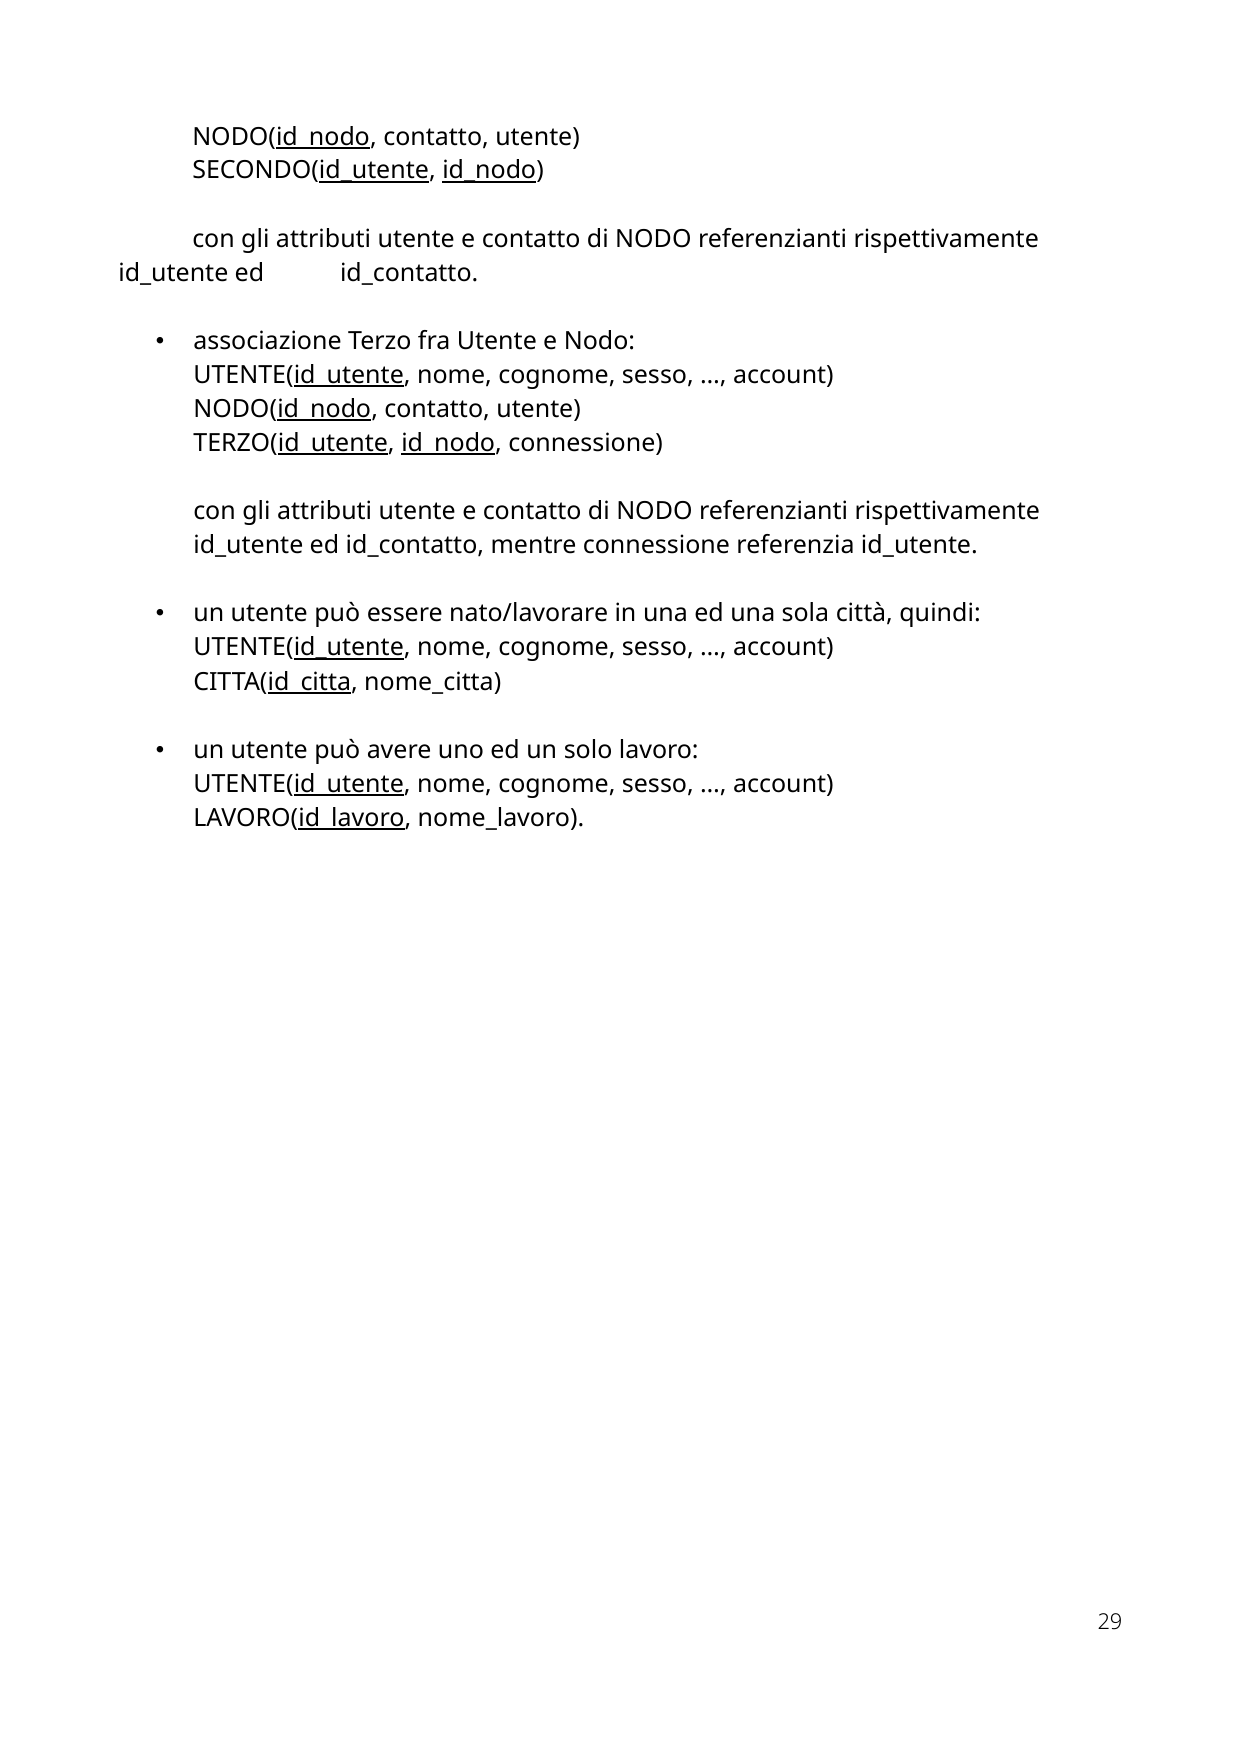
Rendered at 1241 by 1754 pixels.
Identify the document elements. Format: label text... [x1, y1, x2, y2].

text NODO(id_nodo, contatto, utente) [118, 118, 1122, 152]
list un utente può avere uno ed un solo lavoro: [156, 731, 1122, 765]
list UTENTE(id_utente, nome, cognome, sesso, …, account) [156, 629, 1122, 663]
list UTENTE(id_utente, nome, cognome, sesso, …, account) [156, 765, 1122, 799]
text con gli attributi utente e contatto di NODO referenzianti rispettivamente id_utente ed id_contatto. [118, 220, 1122, 288]
list NODO(id_nodo, contatto, utente) [156, 391, 1122, 425]
list associazione Terzo fra Utente e Nodo: [156, 322, 1122, 357]
text SECONDO(id_utente, id_nodo) [118, 152, 1122, 186]
list UTENTE(id_utente, nome, cognome, sesso, …, account) [156, 357, 1122, 391]
list TERZO(id_utente, id_nodo, connessione) [156, 425, 1122, 459]
list CITTA(id_citta, nome_citta) [156, 663, 1122, 697]
list un utente può essere nato/lavorare in una ed una sola città, quindi: [156, 595, 1122, 629]
list LAVORO(id_lavoro, nome_lavoro). [156, 799, 1122, 833]
list con gli attributi utente e contatto di NODO referenzianti rispettivamente id_utente ed id_contatto, mentre connessione referenzia id_utente. [156, 493, 1122, 561]
